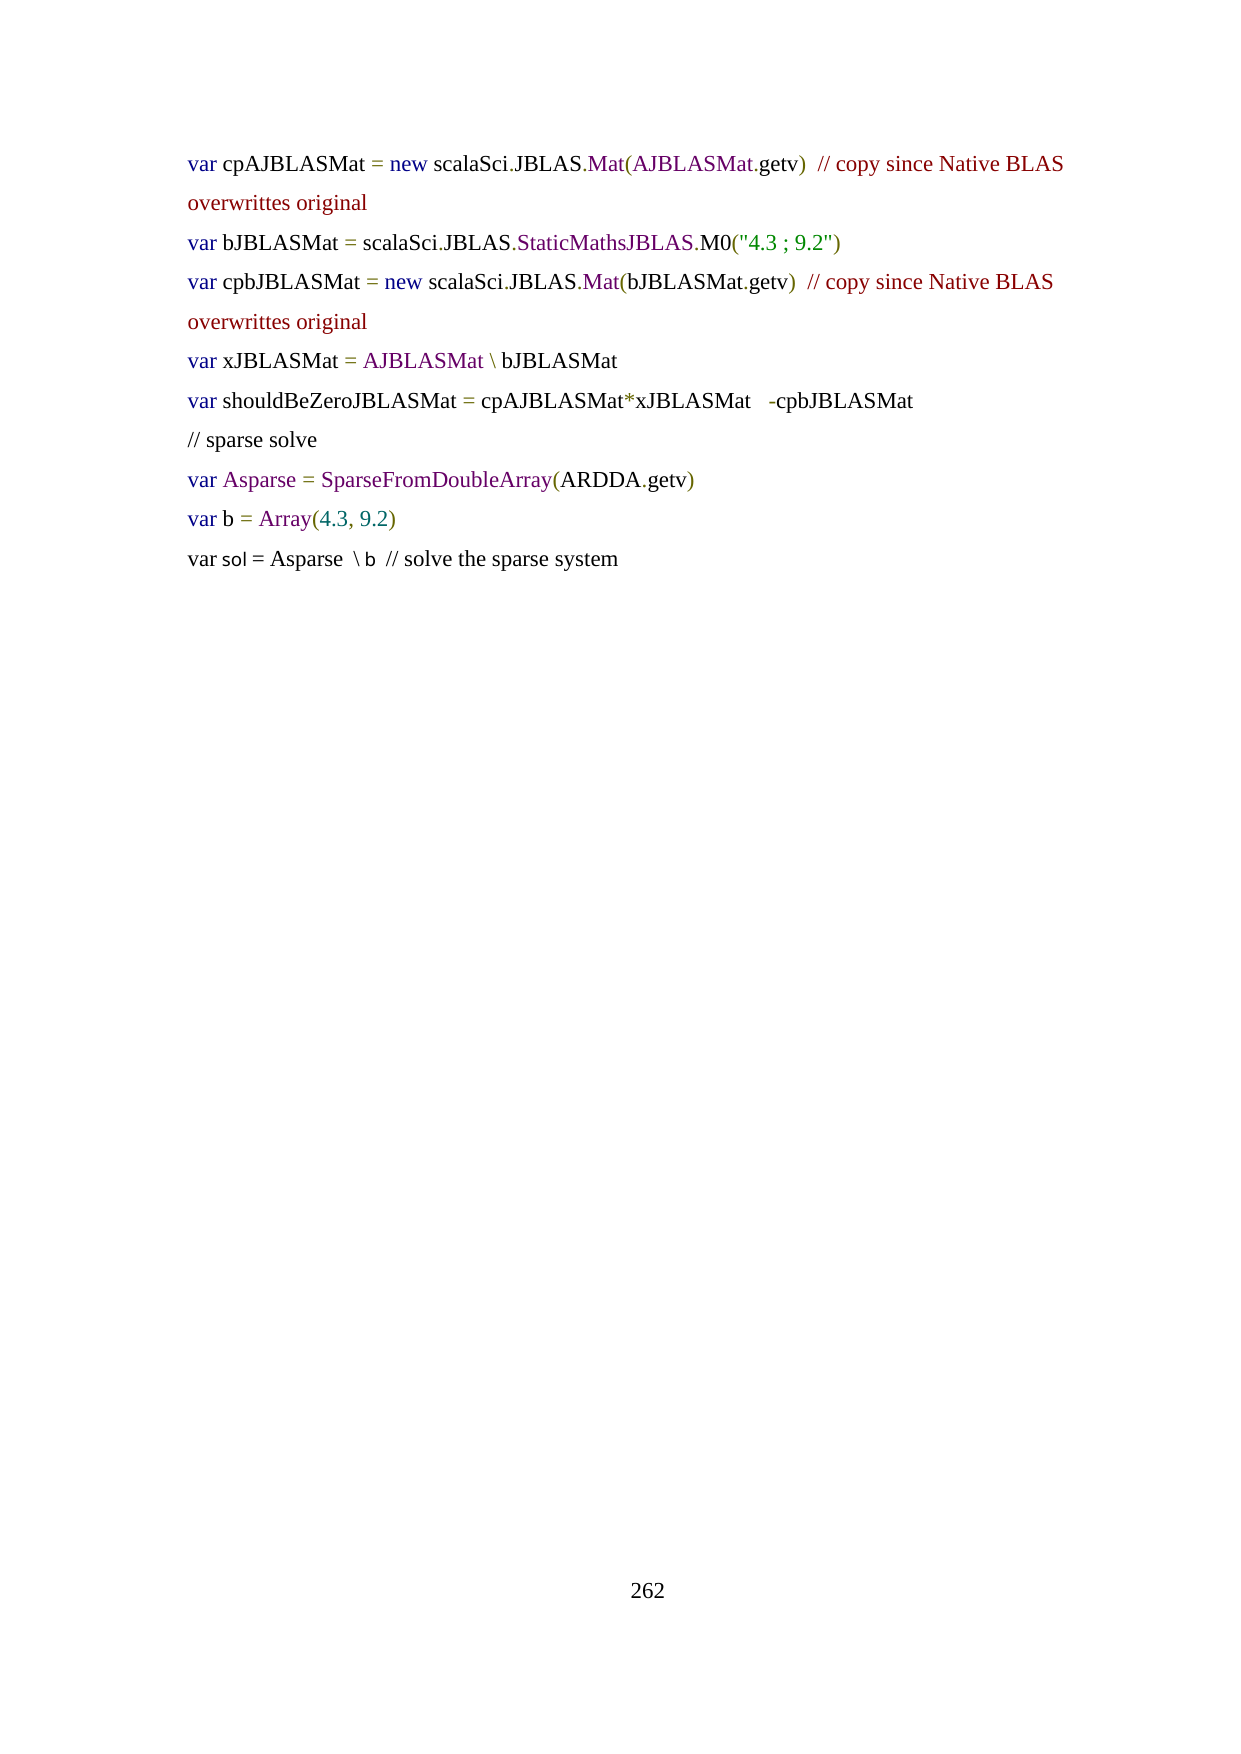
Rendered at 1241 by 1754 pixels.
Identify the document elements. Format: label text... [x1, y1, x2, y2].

text // sparse solve [187, 426, 1108, 453]
text var bJBLASMat = scalaSci.JBLAS.StaticMathsJBLAS.M0("4.3 ; 9.2") [187, 229, 1108, 255]
text var cpbJBLASMat = new scalaSci.JBLAS.Mat(bJBLASMat.getv) // copy since Native BLAS overwrittes original [187, 268, 1108, 334]
text var cpAJBLASMat = new scalaSci.JBLAS.Mat(AJBLASMat.getv) // copy since Native BLAS overwrittes original [187, 150, 1108, 216]
text var xJBLASMat = AJBLASMat \ bJBLASMat [187, 347, 1108, 374]
text var Asparse = SparseFromDoubleArray(ARDDA.getv) [187, 466, 1108, 492]
text var b = Array(4.3, 9.2) [187, 505, 1108, 532]
text var sol = Asparse \ b // solve the sparse system [187, 545, 1108, 572]
text var shouldBeZeroJBLASMat = cpAJBLASMat*xJBLASMat -cpbJBLASMat [187, 387, 1108, 413]
